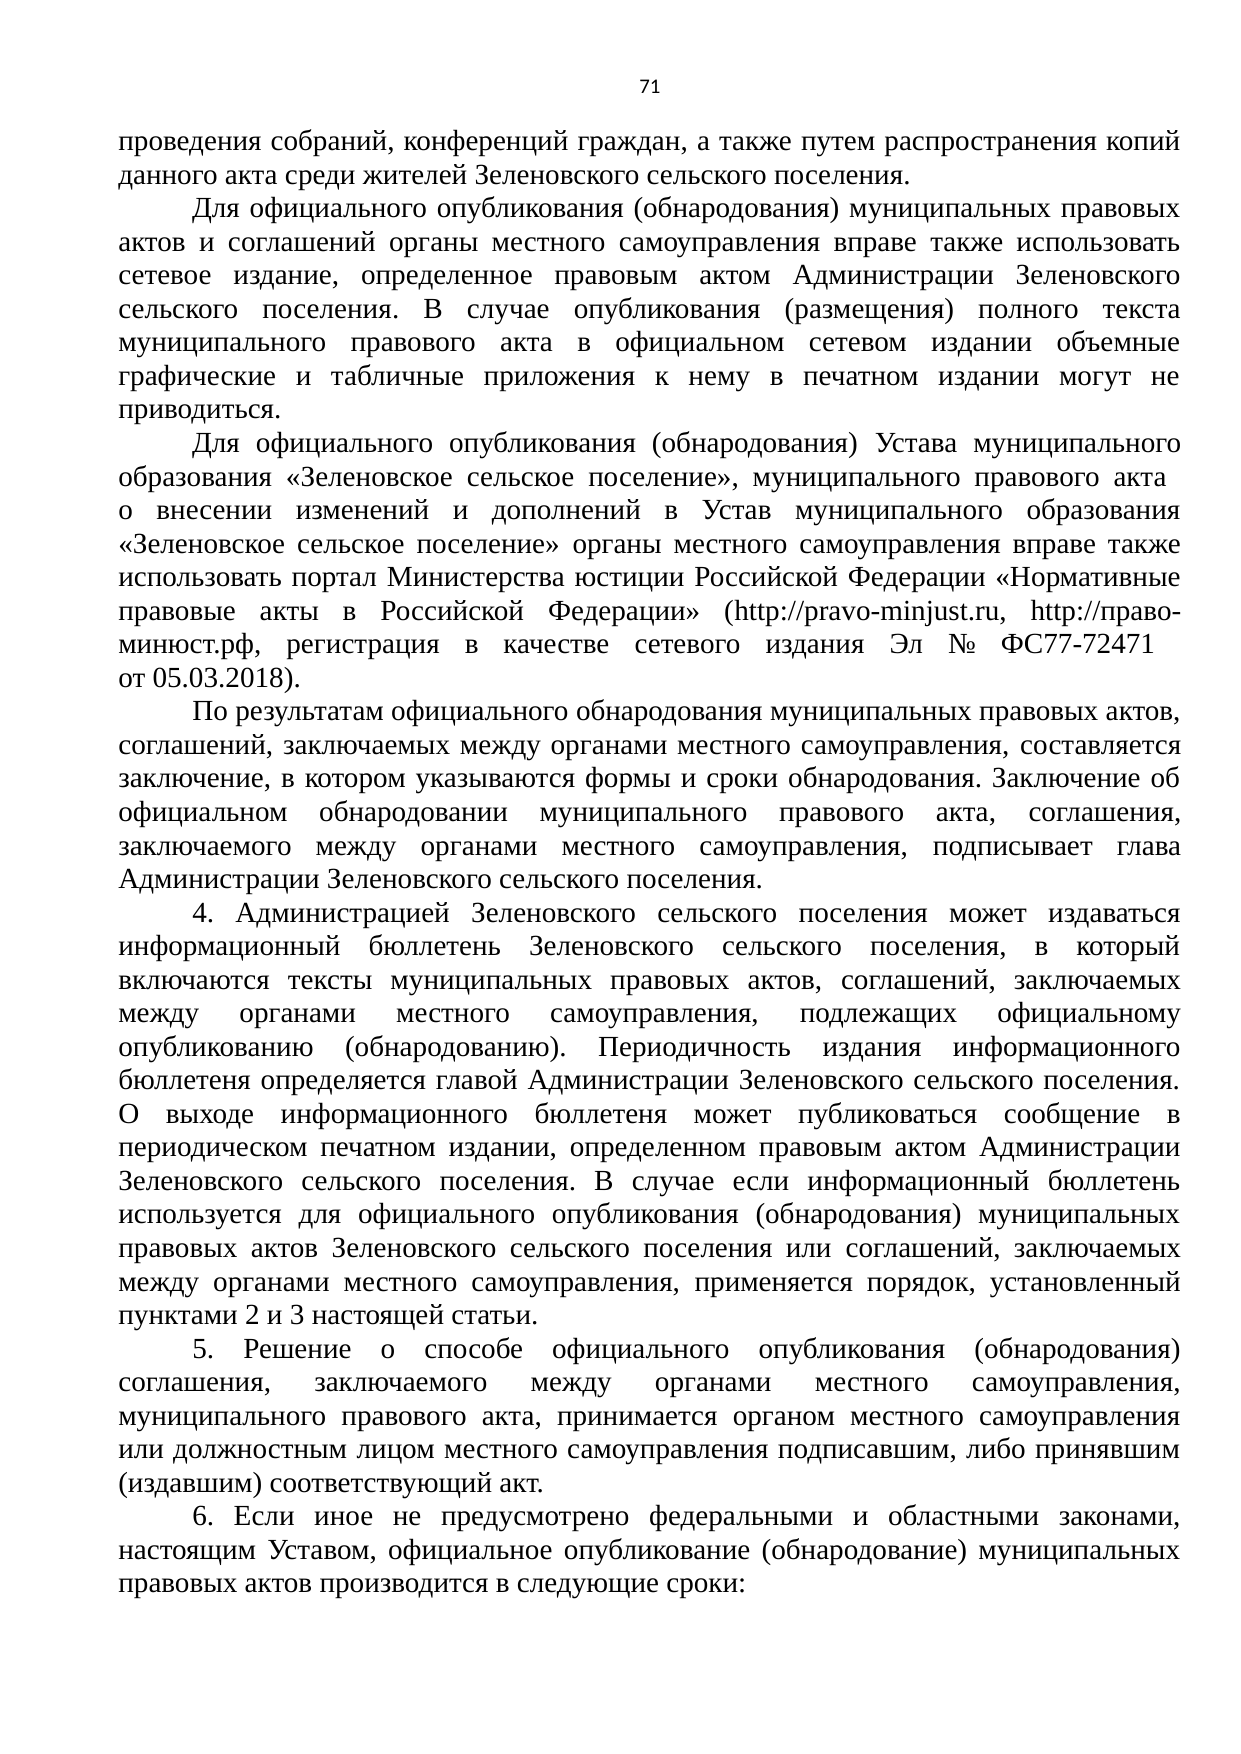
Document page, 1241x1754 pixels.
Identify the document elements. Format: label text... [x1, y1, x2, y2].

text По результатам официального обнародования муниципальных правовых актов, соглашений, заключаемых между органами местного самоуправления, составляется заключение, в котором указываются формы и сроки обнародования. Заключение об официальном обнародовании муниципального правового акта, соглашения, заключаемого между органами местного самоуправления, подписывает глава Администрации Зеленовского сельского поселения. [118, 693, 1181, 895]
text проведения собраний, конференций граждан, а также путем распространения копий данного акта среди жителей Зеленовского сельского поселения. [118, 123, 1181, 190]
text Для официального опубликования (обнародования) муниципальных правовых актов и соглашений органы местного самоуправления вправе также использовать сетевое издание, определенное правовым актом Администрации Зеленовского сельского поселения. В случае опубликования (размещения) полного текста муниципального правового акта в официальном сетевом издании объемные графические и табличные приложения к нему в печатном издании могут не приводиться. [118, 190, 1181, 425]
text 4. Администрацией Зеленовского сельского поселения может издаваться информационный бюллетень Зеленовского сельского поселения, в который включаются тексты муниципальных правовых актов, соглашений, заключаемых между органами местного самоуправления, подлежащих официальному опубликованию (обнародованию). Периодичность издания информационного бюллетеня определяется главой Администрации Зеленовского сельского поселения. О выходе информационного бюллетеня может публиковаться сообщение в периодическом печатном издании, определенном правовым актом Администрации Зеленовского сельского поселения. В случае если информационный бюллетень используется для официального опубликования (обнародования) муниципальных правовых актов Зеленовского сельского поселения или соглашений, заключаемых между органами местного самоуправления, применяется порядок, установленный пунктами 2 и 3 настоящей статьи. [118, 895, 1181, 1331]
text 5. Решение о способе официального опубликования (обнародования) соглашения, заключаемого между органами местного самоуправления, муниципального правового акта, принимается органом местного самоуправления или должностным лицом местного самоуправления подписавшим, либо принявшим (издавшим) соответствующий акт. [118, 1331, 1181, 1498]
text 6. Если иное не предусмотрено федеральными и областными законами, настоящим Уставом, официальное опубликование (обнародование) муниципальных правовых актов производится в следующие сроки: [118, 1498, 1181, 1599]
text Для официального опубликования (обнародования) Устава муниципального образования «Зеленовское сельское поселение», муниципального правового акта о внесении изменений и дополнений в Устав муниципального образования «Зеленовское сельское поселение» органы местного самоуправления вправе также использовать портал Министерства юстиции Российской Федерации «Нормативные правовые акты в Российской Федерации» (http://pravo-minjust.ru, http://право-минюст.рф, регистрация в качестве сетевого издания Эл № ФС77-72471 от 05.03.2018). [118, 425, 1181, 693]
